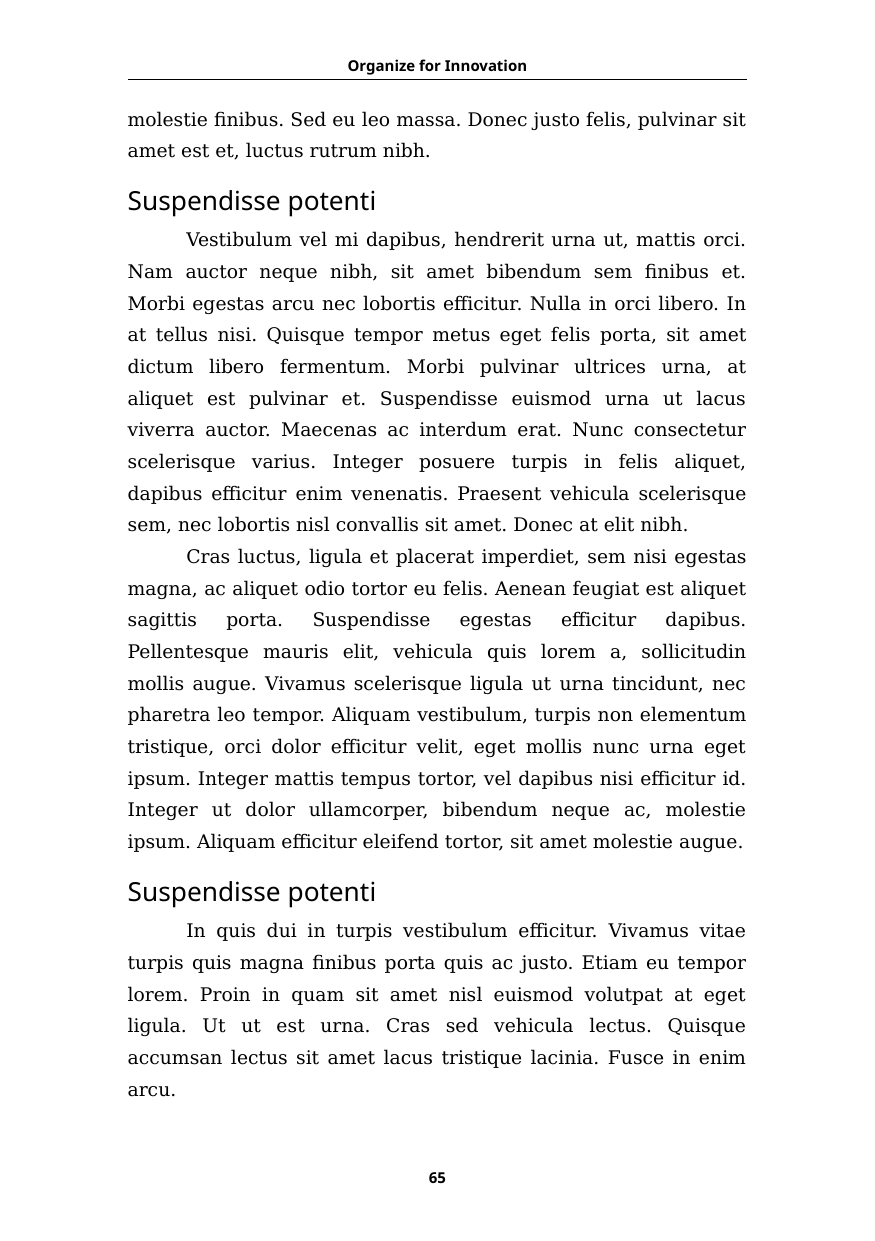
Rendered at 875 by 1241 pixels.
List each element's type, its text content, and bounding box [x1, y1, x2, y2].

subtitle Suspendisse potenti [127, 877, 747, 908]
text Vestibulum vel mi dapibus, hendrerit urna ut, mattis orci. Nam auctor neque nibh, sit amet bibendum sem finibus et. Morbi egestas arcu nec lobortis efficitur. Nulla in orci libero. In at tellus nisi. Quisque tempor metus eget felis porta, sit amet dictum libero fermentum. Morbi pulvinar ultrices urna, at aliquet est pulvinar et. Suspendisse euismod urna ut lacus viverra auctor. Maecenas ac interdum erat. Nunc consectetur scelerisque varius. Integer posuere turpis in felis aliquet, dapibus efficitur enim venenatis. Praesent vehicula scelerisque sem, nec lobortis nisl convallis sit amet. Donec at elit nibh. [127, 229, 747, 536]
text Cras luctus, ligula et placerat imperdiet, sem nisi egestas magna, ac aliquet odio tortor eu felis. Aenean feugiat est aliquet sagittis porta. Suspendisse egestas efficitur dapibus. Pellentesque mauris elit, vehicula quis lorem a, sollicitudin mollis augue. Vivamus scelerisque ligula ut urna tincidunt, nec pharetra leo tempor. Aliquam vestibulum, turpis non elementum tristique, orci dolor efficitur velit, eget mollis nunc urna eget ipsum. Integer mattis tempus tortor, vel dapibus nisi efficitur id. Integer ut dolor ullamcorper, bibendum neque ac, molestie ipsum. Aliquam efficitur eleifend tortor, sit amet molestie augue. [127, 546, 747, 853]
text In quis dui in turpis vestibulum efficitur. Vivamus vitae turpis quis magna finibus porta quis ac justo. Etiam eu tempor lorem. Proin in quam sit amet nisl euismod volutpat at eget ligula. Ut ut est urna. Cras sed vehicula lectus. Quisque accumsan lectus sit amet lacus tristique lacinia. Fusce in enim arcu. [127, 920, 747, 1100]
text molestie finibus. Sed eu leo massa. Donec justo felis, pulvinar sit amet est et, luctus rutrum nibh. [127, 109, 747, 162]
subtitle Suspendisse potenti [127, 187, 747, 217]
